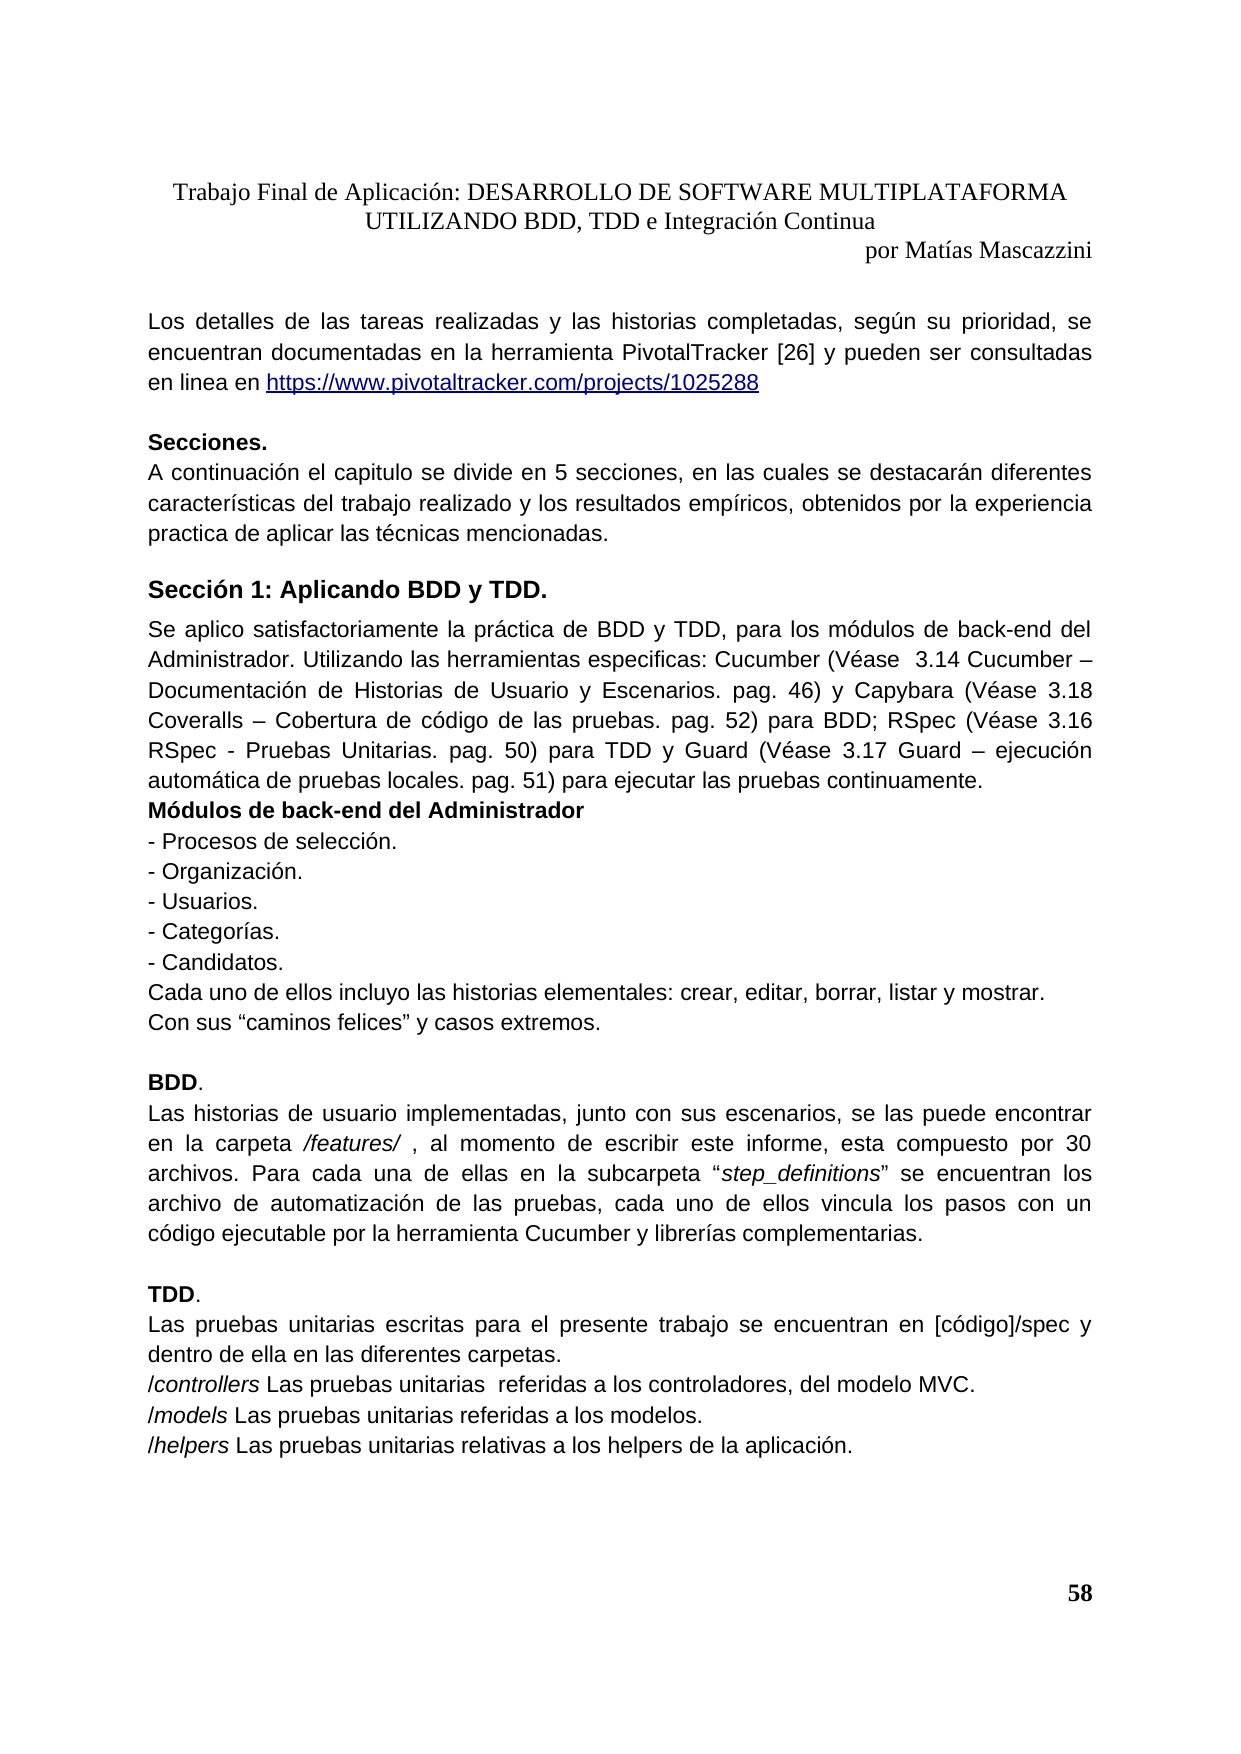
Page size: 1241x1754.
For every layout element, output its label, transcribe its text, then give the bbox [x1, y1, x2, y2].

text Las pruebas unitarias escritas para el presente trabajo se encuentran en [código]/spec y dentro de ella en las diferentes carpetas. [148, 1311, 1093, 1368]
text /helpers Las pruebas unitarias relativas a los helpers de la aplicación. [148, 1432, 1093, 1458]
text Cada uno de ellos incluyo las historias elementales: crear, editar, borrar, listar y mostrar. Con sus “caminos felices” y casos extremos. [148, 979, 1093, 1035]
text Se aplico satisfactoriamente la práctica de BDD y TDD, para los módulos de back-end del Administrador. Utilizando las herramientas especificas: Cucumber (Véase 3.14 Cucumber – Documentación de Historias de Usuario y Escenarios. pag. 46) y Capybara (Véase 3.18 Coveralls – Cobertura de código de las pruebas. pag. 52) para BDD; RSpec (Véase 3.16 RSpec - Pruebas Unitarias. pag. 50) para TDD y Guard (Véase 3.17 Guard – ejecución automática de pruebas locales. pag. 51) para ejecutar las pruebas continuamente. [148, 616, 1093, 794]
text TDD. [148, 1281, 1093, 1307]
text /models Las pruebas unitarias referidas a los modelos. [148, 1402, 1093, 1428]
subtitle Sección 1: Aplicando BDD y TDD. [148, 575, 1093, 604]
text - Candidatos. [148, 948, 1093, 975]
text - Procesos de selección. [148, 828, 1093, 854]
text - Categorías. [148, 918, 1093, 945]
text Módulos de back-end del Administrador [148, 797, 1093, 824]
text Las historias de usuario implementadas, junto con sus escenarios, se las puede encontrar en la carpeta /features/ , al momento de escribir este informe, esta compuesto por 30 archivos. Para cada una de ellas en la subcarpeta “step_definitions” se encuentran los archivo de automatización de las pruebas, cada uno de ellos vincula los pasos con un código ejecutable por la herramienta Cucumber y librerías complementarias. [148, 1099, 1093, 1247]
text Secciones. [148, 429, 1093, 456]
text Los detalles de las tareas realizadas y las historias completadas, según su prioridad, se encuentran documentadas en la herramienta PivotalTracker [26] y pueden ser consultadas en linea en https://www.pivotaltracker.com/projects/1025288 [148, 308, 1093, 395]
text A continuación el capitulo se divide en 5 secciones, en las cuales se destacarán diferentes características del trabajo realizado y los resultados empíricos, obtenidos por la experiencia practica de aplicar las técnicas mencionadas. [148, 459, 1093, 546]
text BDD. [148, 1069, 1093, 1096]
text /controllers Las pruebas unitarias referidas a los controladores, del modelo MVC. [148, 1371, 1093, 1398]
text - Organización. [148, 858, 1093, 884]
text - Usuarios. [148, 888, 1093, 914]
